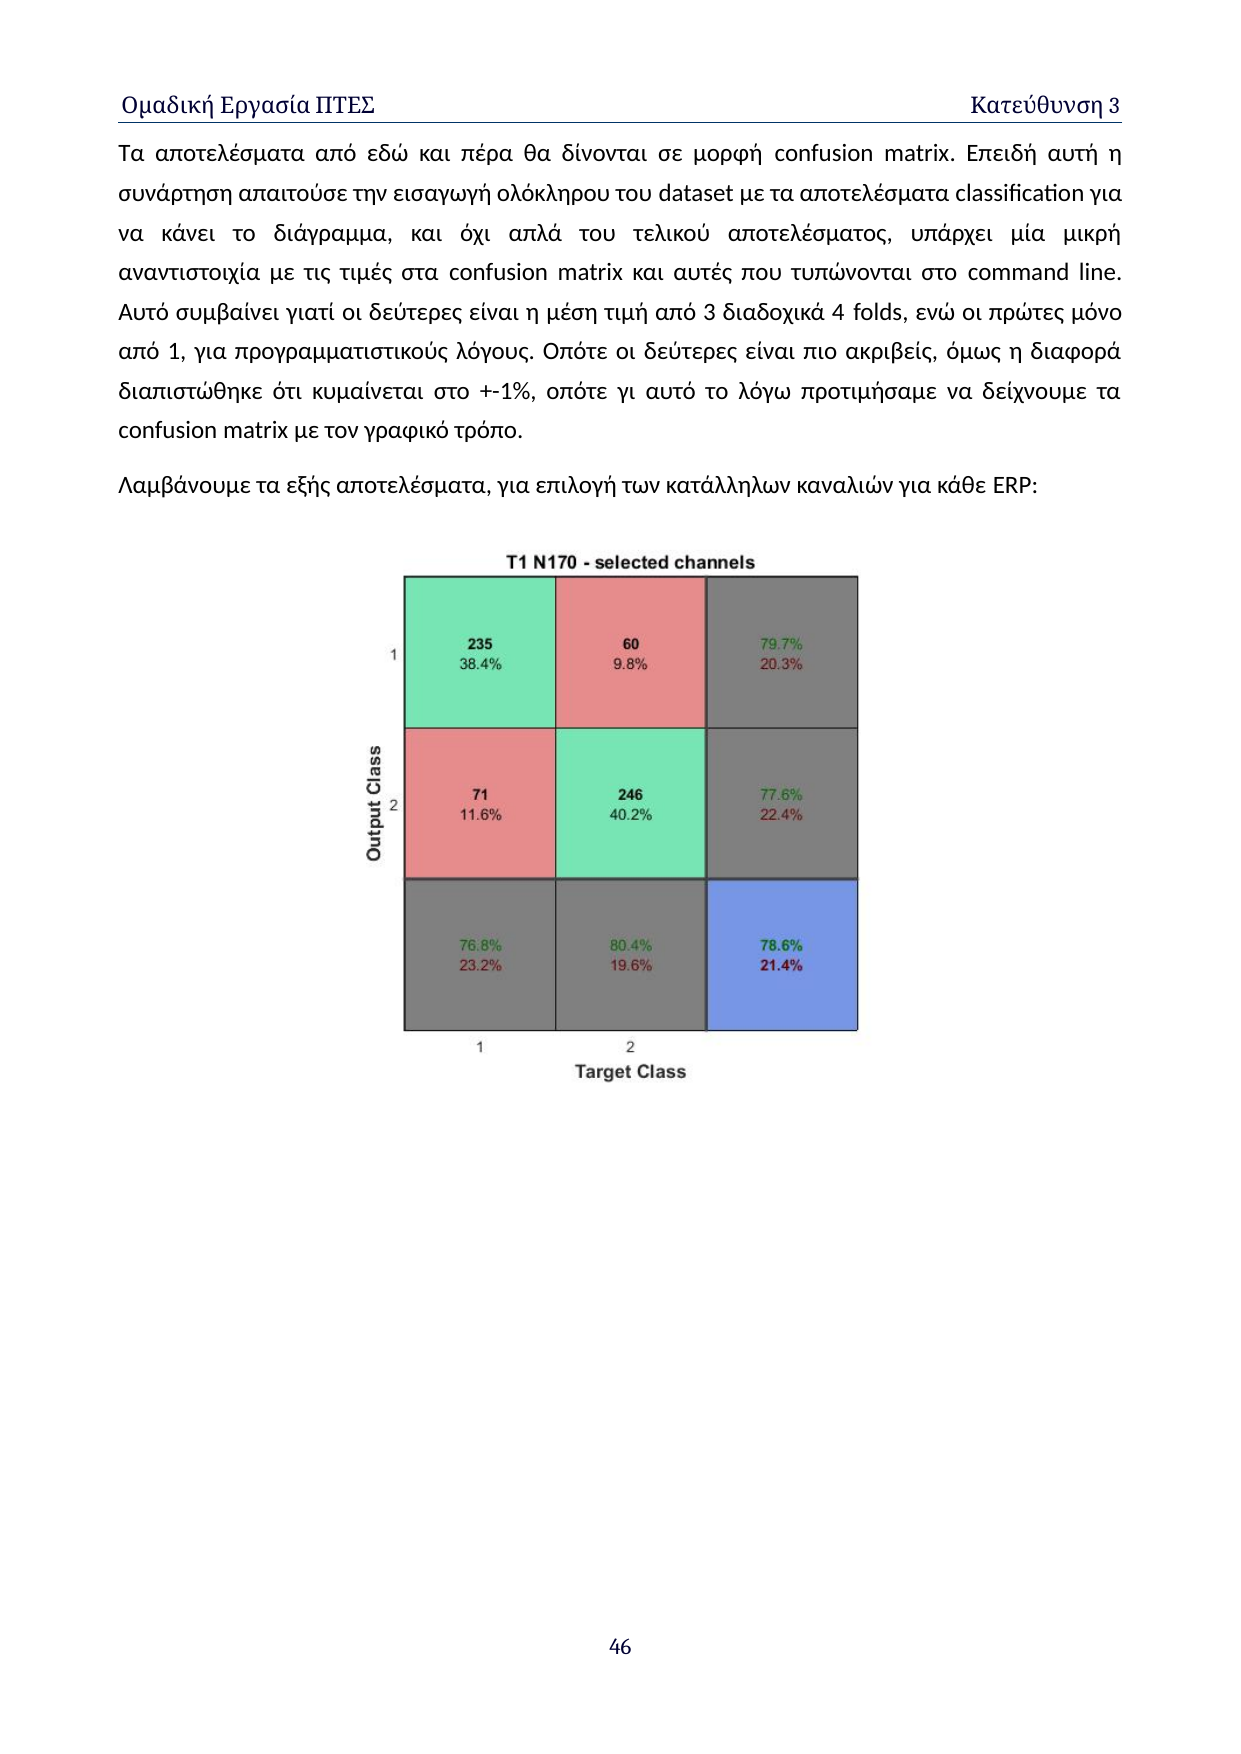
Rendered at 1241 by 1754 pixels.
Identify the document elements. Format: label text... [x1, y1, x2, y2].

picture [329, 523, 912, 1106]
text Τα αποτελέσματα από εδώ και πέρα θα δίνονται σε μορφή confusion matrix. Επειδή αυτή η συνάρτηση απαιτούσε την εισαγωγή ολόκληρου του dataset με τα αποτελέσματα classification για να κάνει το διάγραμμα, και όχι απλά του τελικού αποτελέσματος, υπάρχει μία μικρή αναντιστοιχία με τις τιμές στα confusion matrix και αυτές που τυπώνονται στο command line. Αυτό συμβαίνει γιατί οι δεύτερες είναι η μέση τιμή από 3 διαδοχικά 4 folds, ενώ οι πρώτες μόνο από 1, για προγραμματιστικούς λόγους. Οπότε οι δεύτερες είναι πιο ακριβείς, όμως η διαφορά διαπιστώθηκε ότι κυμαίνεται στο +-1%, οπότε γι αυτό το λόγω προτιμήσαμε να δείχνουμε τα confusion matrix με τον γραφικό τρόπο. [118, 137, 1122, 445]
text Λαμβάνουμε τα εξής αποτελέσματα, για επιλογή των κατάλληλων καναλιών για κάθε ERP: [118, 469, 1122, 499]
